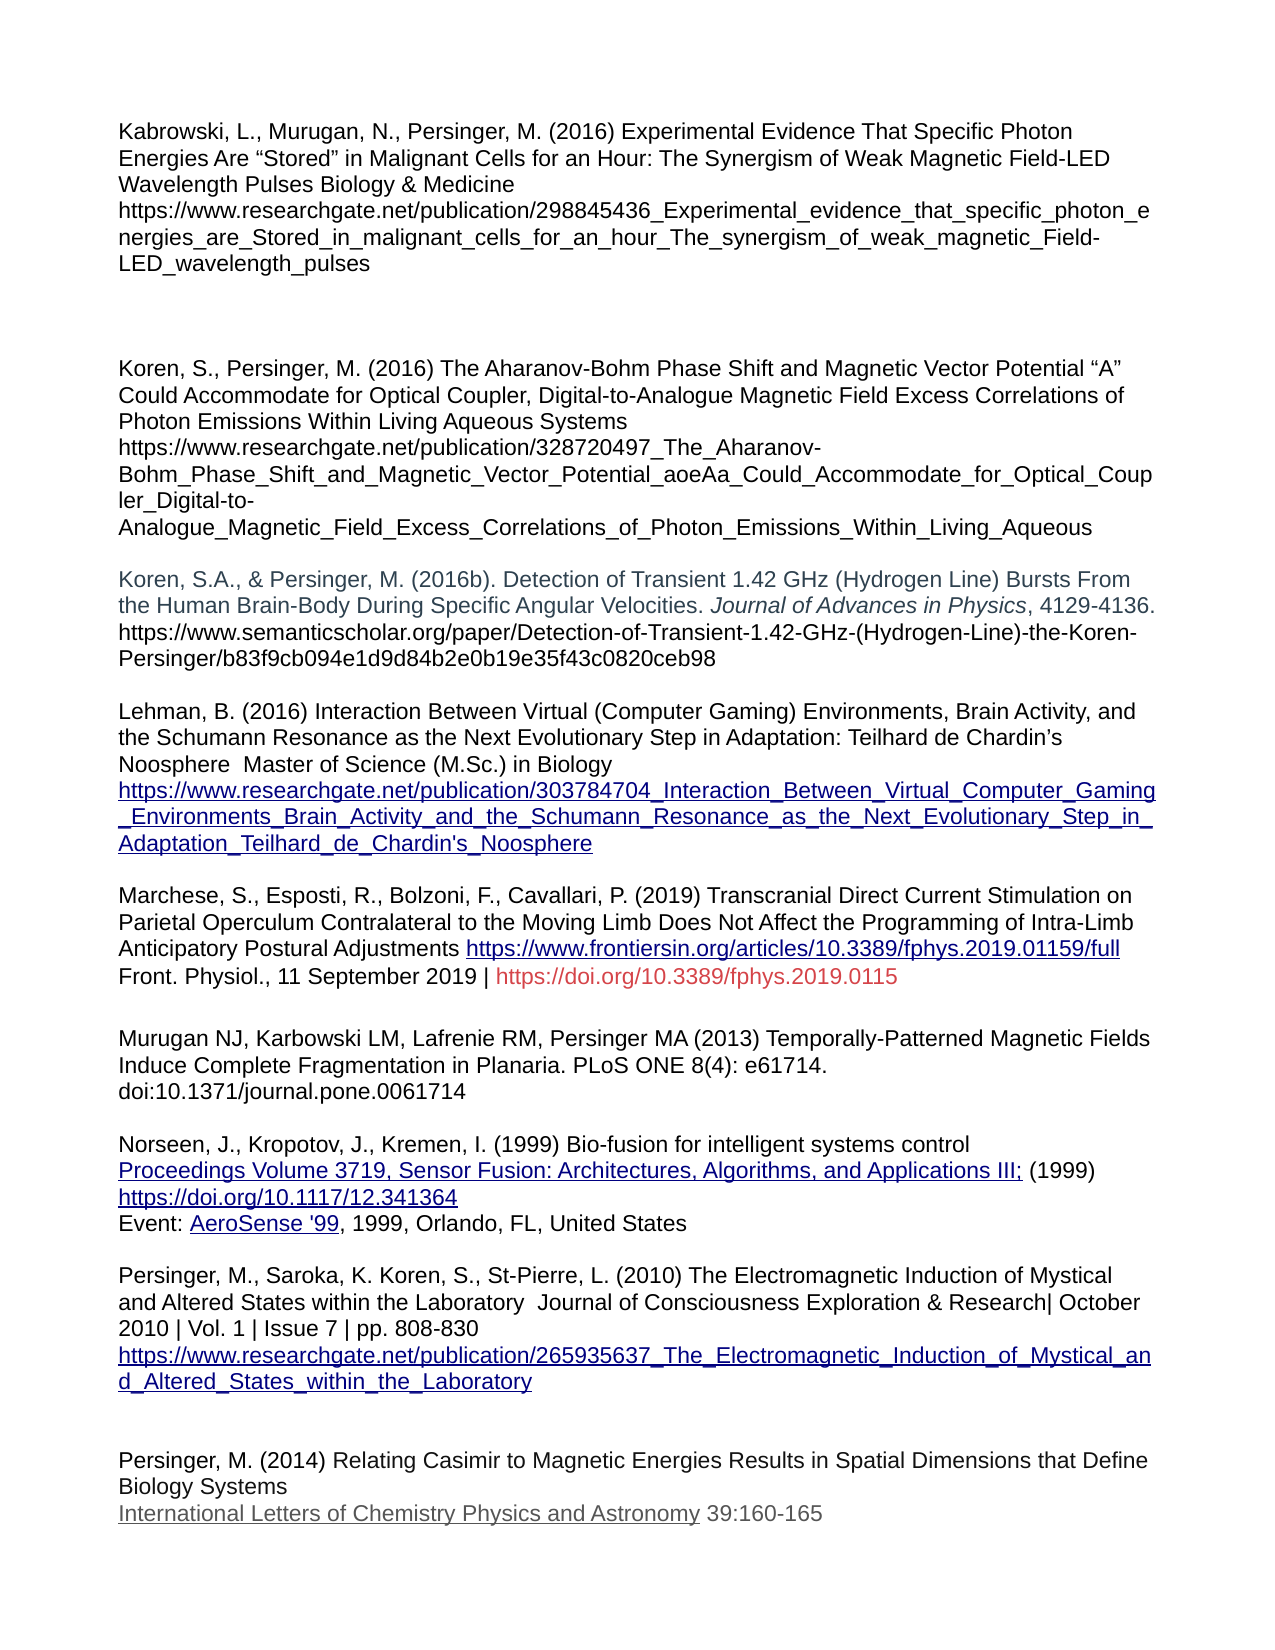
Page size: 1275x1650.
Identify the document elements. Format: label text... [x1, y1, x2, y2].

text Lehman, B. (2016) Interaction Between Virtual (Computer Gaming) Environments, Brain Activity, and the Schumann Resonance as the Next Evolutionary Step in Adaptation: Teilhard de Chardin’s Noosphere Master of Science (M.Sc.) in Biology https://www.researchgate.net/publication/303784704_Interaction_Between_Virtual_Computer_Gaming_Environments_Brain_Activity_and_the_Schumann_Resonance_as_the_Next_Evolutionary_Step_in_Adaptation_Teilhard_de_Chardin's_Noosphere [118, 698, 1157, 856]
text Persinger, M., Saroka, K. Koren, S., St-Pierre, L. (2010) The Electromagnetic Induction of Mystical and Altered States within the Laboratory Journal of Consciousness Exploration & Research| October 2010 | Vol. 1 | Issue 7 | pp. 808-830 https://www.researchgate.net/publication/265935637_The_Electromagnetic_Induction_of_Mystical_and_Altered_States_within_the_Laboratory [118, 1262, 1157, 1394]
text Koren, S.A., & Persinger, M. (2016b). Detection of Transient 1.42 GHz (Hydrogen Line) Bursts From the Human Brain-Body During Specific Angular Velocities. Journal of Advances in Physics, 4129-4136. https://www.semanticscholar.org/paper/Detection-of-Transient-1.42-GHz-(Hydrogen-Line)-the-Koren-Persinger/b83f9cb094e1d9d84b2e0b19e35f43c0820ceb98 [118, 566, 1157, 672]
text Murugan NJ, Karbowski LM, Lafrenie RM, Persinger MA (2013) Temporally-Patterned Magnetic Fields Induce Complete Fragmentation in Planaria. PLoS ONE 8(4): e61714. doi:10.1371/journal.pone.0061714 [118, 1025, 1157, 1104]
text Marchese, S., Esposti, R., Bolzoni, F., Cavallari, P. (2019) Transcranial Direct Current Stimulation on Parietal Operculum Contralateral to the Moving Limb Does Not Affect the Programming of Intra-Limb Anticipatory Postural Adjustments https://www.frontiersin.org/articles/10.3389/fphys.2019.01159/full [118, 882, 1157, 961]
text Kabrowski, L., Murugan, N., Persinger, M. (2016) Experimental Evidence That Specific Photon Energies Are “Stored” in Malignant Cells for an Hour: The Synergism of Weak Magnetic Field-LED Wavelength Pulses Biology & Medicine https://www.researchgate.net/publication/298845436_Experimental_evidence_that_specific_photon_energies_are_Stored_in_malignant_cells_for_an_hour_The_synergism_of_weak_magnetic_Field-LED_wavelength_pulses [118, 118, 1157, 276]
text Proceedings Volume 3719, Sensor Fusion: Architectures, Algorithms, and Applications III; (1999) https://doi.org/10.1117/12.341364 Event: AeroSense '99, 1999, Orlando, FL, United States [118, 1157, 1157, 1236]
text Koren, S., Persinger, M. (2016) The Aharanov-Bohm Phase Shift and Magnetic Vector Potential “A” Could Accommodate for Optical Coupler, Digital-to-Analogue Magnetic Field Excess Correlations of Photon Emissions Within Living Aqueous Systems https://www.researchgate.net/publication/328720497_The_Aharanov-Bohm_Phase_Shift_and_Magnetic_Vector_Potential_aoeAa_Could_Accommodate_for_Optical_Coupler_Digital-to-Analogue_Magnetic_Field_Excess_Correlations_of_Photon_Emissions_Within_Living_Aqueous [118, 355, 1157, 540]
text Front. Physiol., 11 September 2019 | https://doi.org/10.3389/fphys.2019.0115 [118, 961, 1157, 989]
text Norseen, J., Kropotov, J., Kremen, I. (1999) Bio-fusion for intelligent systems control [118, 1131, 1157, 1157]
text Persinger, M. (2014) Relating Casimir to Magnetic Energies Results in Spatial Dimensions that Define Biology Systems [118, 1447, 1157, 1500]
list International Letters of Chemistry Physics and Astronomy 39:160-165 [118, 1500, 1157, 1526]
